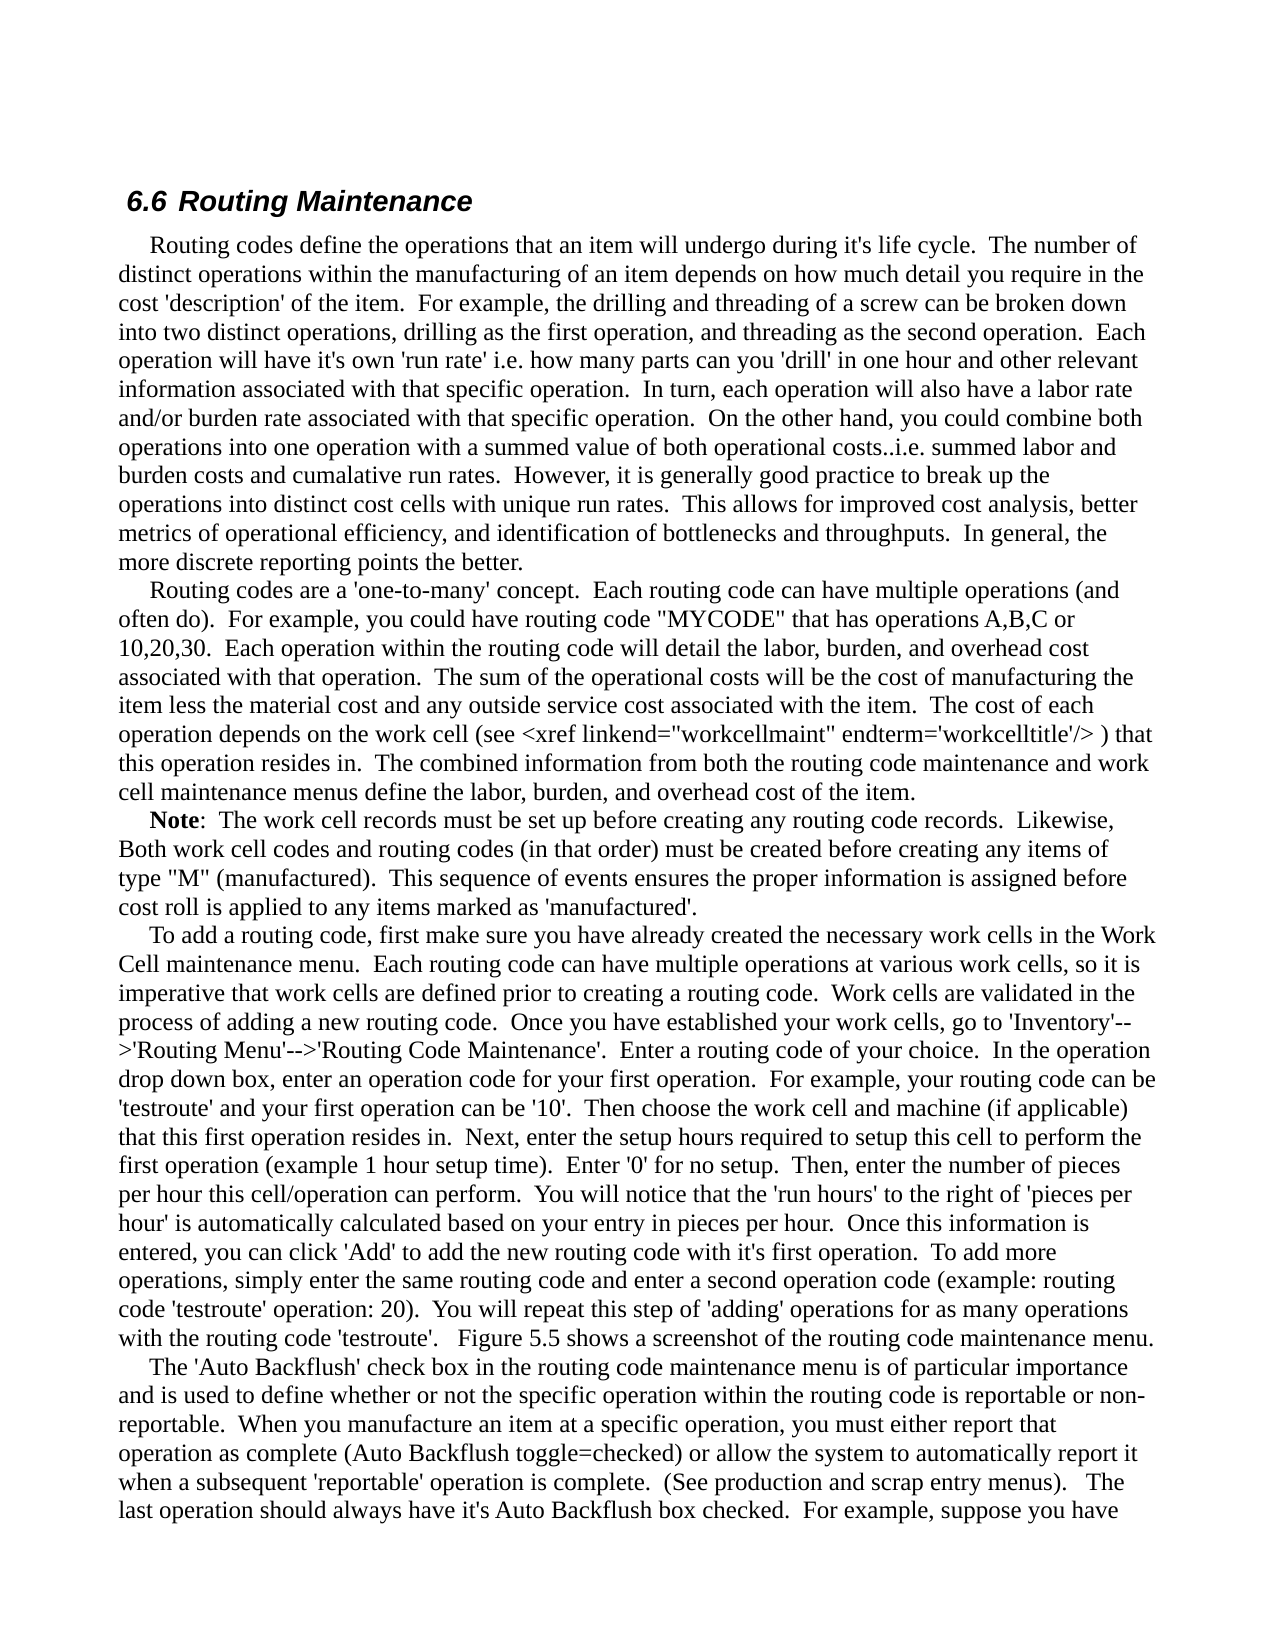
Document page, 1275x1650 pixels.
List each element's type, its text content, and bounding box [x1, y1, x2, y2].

text To add a routing code, first make sure you have already created the necessary work cells in the Work Cell maintenance menu. Each routing code can have multiple operations at various work cells, so it is imperative that work cells are defined prior to creating a routing code. Work cells are validated in the process of adding a new routing code. Once you have established your work cells, go to 'Inventory'-->'Routing Menu'-->'Routing Code Maintenance'. Enter a routing code of your choice. In the operation drop down box, enter an operation code for your first operation. For example, your routing code can be 'testroute' and your first operation can be '10'. Then choose the work cell and machine (if applicable) that this first operation resides in. Next, enter the setup hours required to setup this cell to perform the first operation (example 1 hour setup time). Enter '0' for no setup. Then, enter the number of pieces per hour this cell/operation can perform. You will notice that the 'run hours' to the right of 'pieces per hour' is automatically calculated based on your entry in pieces per hour. Once this information is entered, you can click 'Add' to add the new routing code with it's first operation. To add more operations, simply enter the same routing code and enter a second operation code (example: routing code 'testroute' operation: 20). You will repeat this step of 'adding' operations for as many operations with the routing code 'testroute'. Figure 5.5 shows a screenshot of the routing code maintenance menu. [118, 920, 1157, 1352]
text The 'Auto Backflush' check box in the routing code maintenance menu is of particular importance and is used to define whether or not the specific operation within the routing code is reportable or non-reportable. When you manufacture an item at a specific operation, you must either report that operation as complete (Auto Backflush toggle=checked) or allow the system to automatically report it when a subsequent 'reportable' operation is complete. (See production and scrap entry menus). The last operation should always have it's Auto Backflush box checked. For example, suppose you have [118, 1352, 1157, 1524]
subtitle Routing Maintenance [118, 184, 1157, 218]
text Routing codes define the operations that an item will undergo during it's life cycle. The number of distinct operations within the manufacturing of an item depends on how much detail you require in the cost 'description' of the item. For example, the drilling and threading of a screw can be broken down into two distinct operations, drilling as the first operation, and threading as the second operation. Each operation will have it's own 'run rate' i.e. how many parts can you 'drill' in one hour and other relevant information associated with that specific operation. In turn, each operation will also have a labor rate and/or burden rate associated with that specific operation. On the other hand, you could combine both operations into one operation with a summed value of both operational costs..i.e. summed labor and burden costs and cumalative run rates. However, it is generally good practice to break up the operations into distinct cost cells with unique run rates. This allows for improved cost analysis, better metrics of operational efficiency, and identification of bottlenecks and throughputs. In general, the more discrete reporting points the better. [118, 230, 1157, 575]
text Routing codes are a 'one-to-many' concept. Each routing code can have multiple operations (and often do). For example, you could have routing code "MYCODE" that has operations A,B,C or 10,20,30. Each operation within the routing code will detail the labor, burden, and overhead cost associated with that operation. The sum of the operational costs will be the cost of manufacturing the item less the material cost and any outside service cost associated with the item. The cost of each operation depends on the work cell (see <xref linkend="workcellmaint" endterm='workcelltitle'/> ) that this operation resides in. The combined information from both the routing code maintenance and work cell maintenance menus define the labor, burden, and overhead cost of the item. [118, 575, 1157, 805]
text Note: The work cell records must be set up before creating any routing code records. Likewise, Both work cell codes and routing codes (in that order) must be created before creating any items of type "M" (manufactured). This sequence of events ensures the proper information is assigned before cost roll is applied to any items marked as 'manufactured'. [118, 805, 1157, 920]
